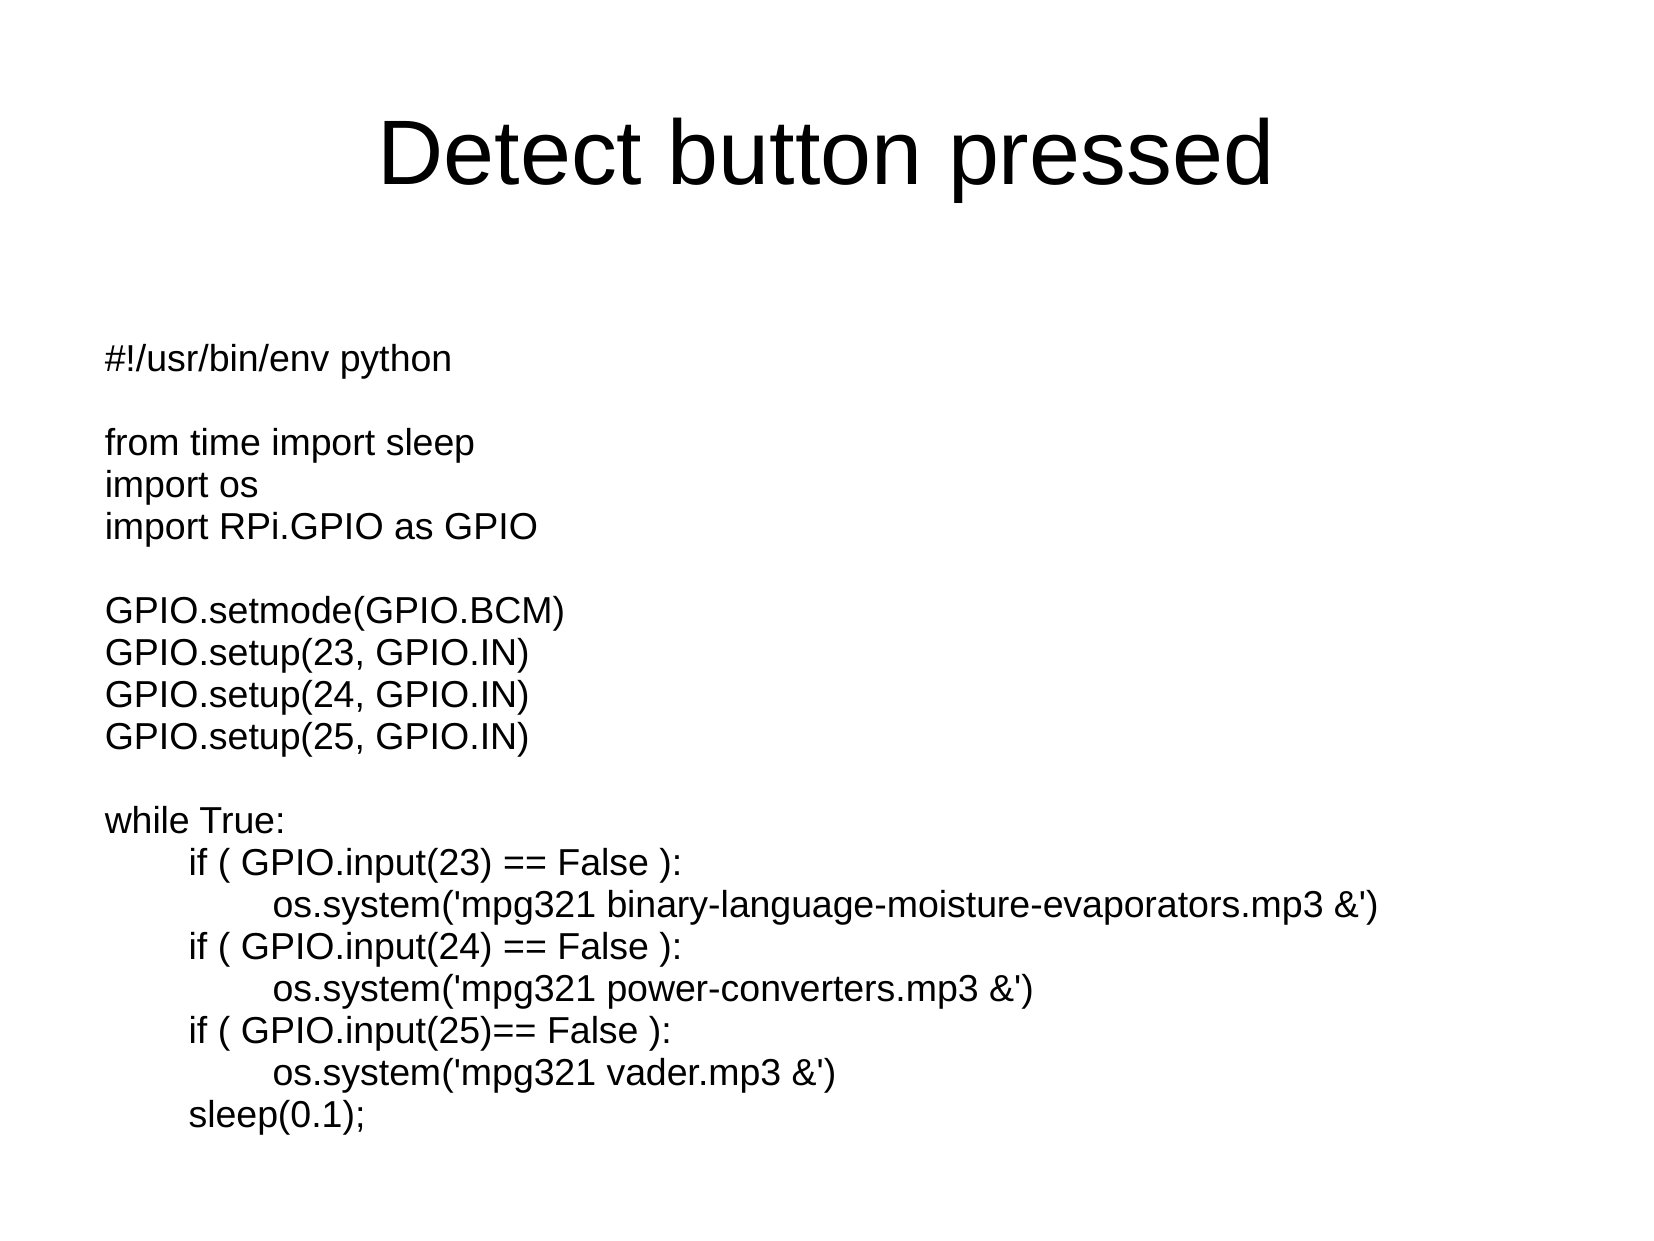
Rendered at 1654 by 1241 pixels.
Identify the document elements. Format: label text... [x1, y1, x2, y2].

text_box #!/usr/bin/env python from time import sleep import os import RPi.GPIO as GPIO GPIO.setmode(GPIO.BCM) GPIO.setup(23, GPIO.IN) GPIO.setup(24, GPIO.IN) GPIO.setup(25, GPIO.IN) while True: if ( GPIO.input(23) == False ): os.system('mpg321 binary-language-moisture-evaporators.mp3 &') if ( GPIO.input(24) == False ): os.system('mpg321 power-converters.mp3 &') if ( GPIO.input(25)== False ): os.system('mpg321 vader.mp3 &') sleep(0.1); [90, 330, 1501, 1143]
title Detect button pressed [82, 49, 1571, 257]
